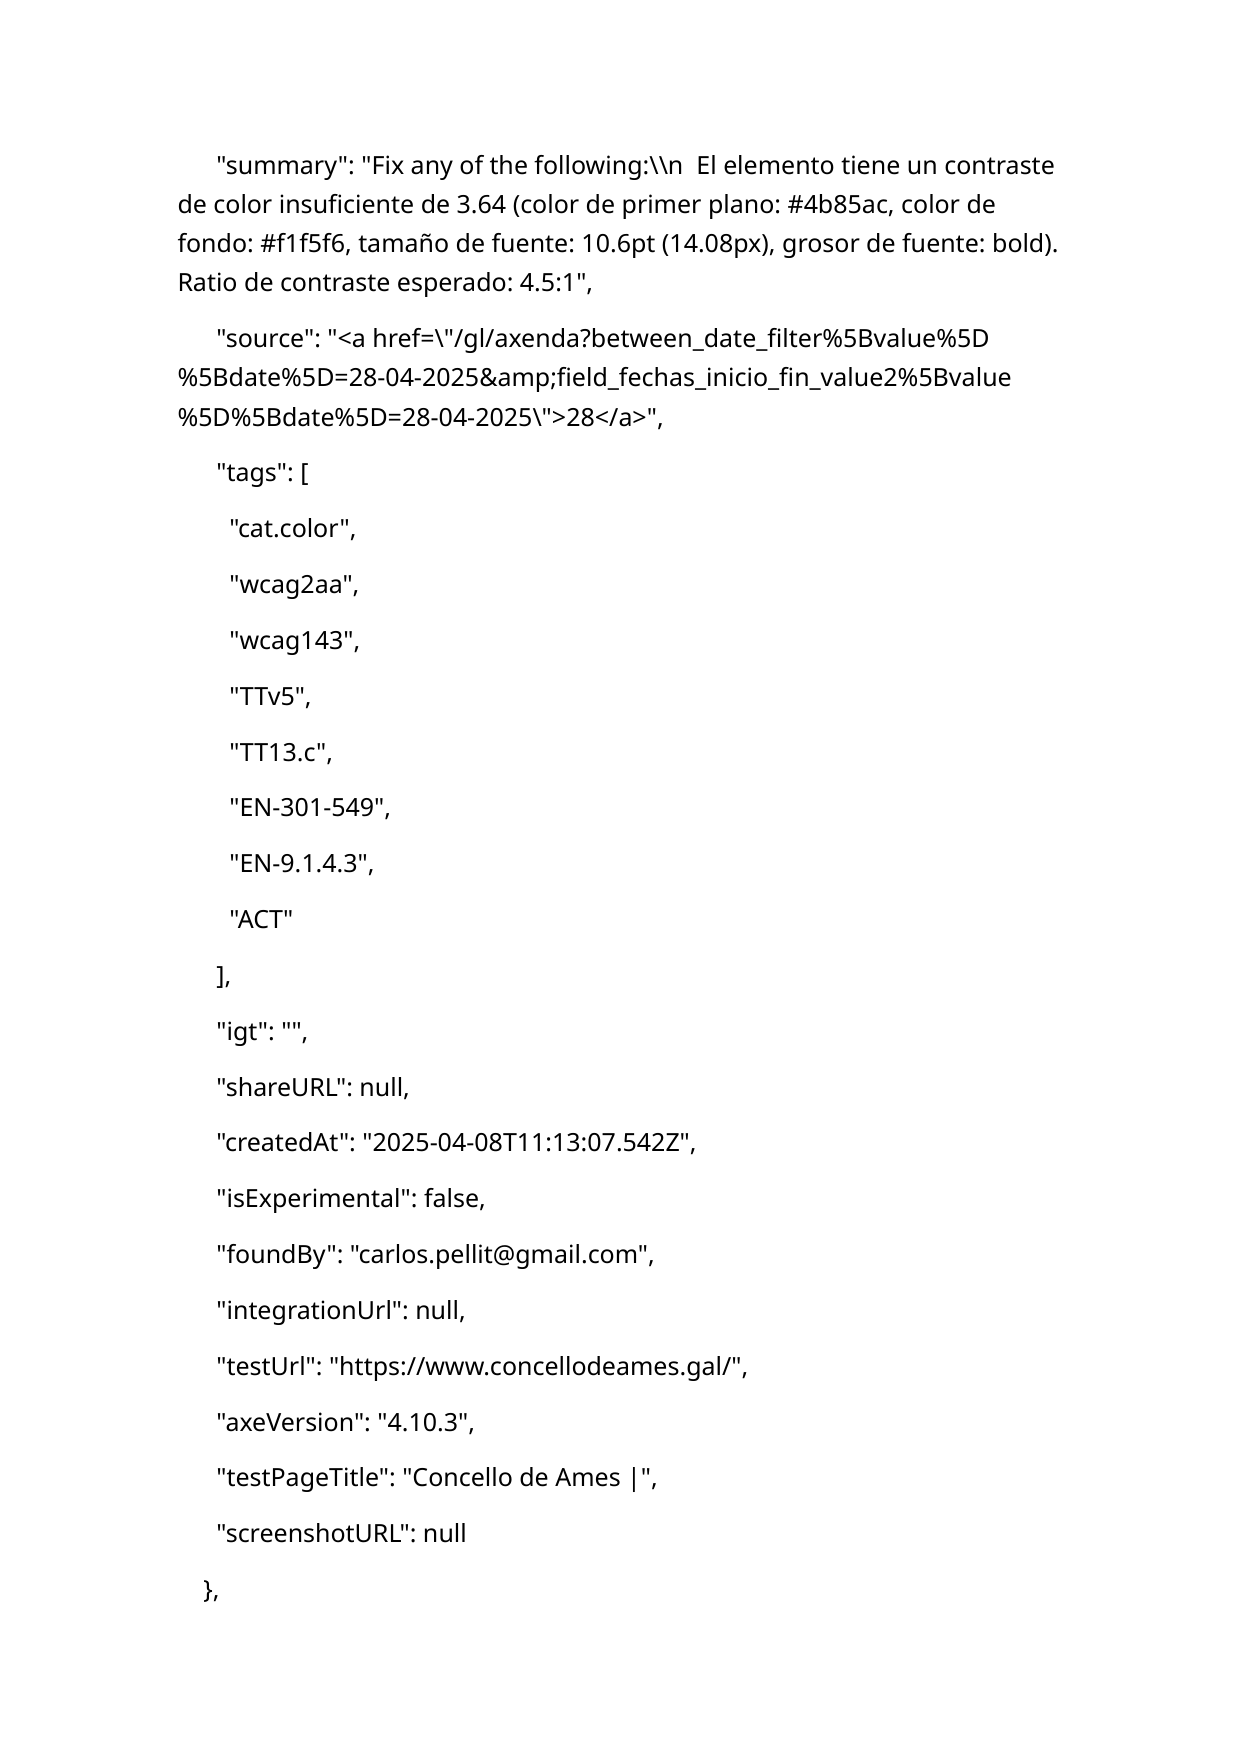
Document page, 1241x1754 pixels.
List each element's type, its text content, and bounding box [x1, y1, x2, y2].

text "tags": [ [177, 455, 1063, 489]
text "TT13.c", [177, 734, 1063, 768]
text "EN-301-549", [177, 790, 1063, 824]
text "axeVersion": "4.10.3", [177, 1404, 1063, 1438]
text "summary": "Fix any of the following:\\n El elemento tiene un contraste de color insuficiente de 3.64 (color de primer plano: #4b85ac, color de fondo: #f1f5f6, tamaño de fuente: 10.6pt (14.08px), grosor de fuente: bold). Ratio de contraste esperado: 4.5:1", [177, 148, 1063, 299]
text "createdAt": "2025-04-08T11:13:07.542Z", [177, 1125, 1063, 1159]
text "EN-9.1.4.3", [177, 846, 1063, 880]
text "ACT" [177, 902, 1063, 936]
text "TTv5", [177, 678, 1063, 712]
text "integrationUrl": null, [177, 1293, 1063, 1327]
text "isExperimental": false, [177, 1181, 1063, 1215]
text "testUrl": "https://www.concellodeames.gal/", [177, 1348, 1063, 1382]
text "screenshotURL": null [177, 1516, 1063, 1550]
text "wcag2aa", [177, 567, 1063, 601]
text "testPageTitle": "Concello de Ames |", [177, 1460, 1063, 1494]
text "cat.color", [177, 511, 1063, 545]
text "shareURL": null, [177, 1069, 1063, 1103]
text ], [177, 958, 1063, 992]
text "wcag143", [177, 623, 1063, 657]
text "foundBy": "carlos.pellit@gmail.com", [177, 1237, 1063, 1271]
text "igt": "", [177, 1013, 1063, 1047]
text }, [177, 1572, 1063, 1606]
text "source": "<a href=\"/gl/axenda?between_date_filter%5Bvalue%5D%5Bdate%5D=28-04-2025&amp;field_fechas_inicio_fin_value2%5Bvalue%5D%5Bdate%5D=28-04-2025\">28</a>", [177, 321, 1063, 433]
